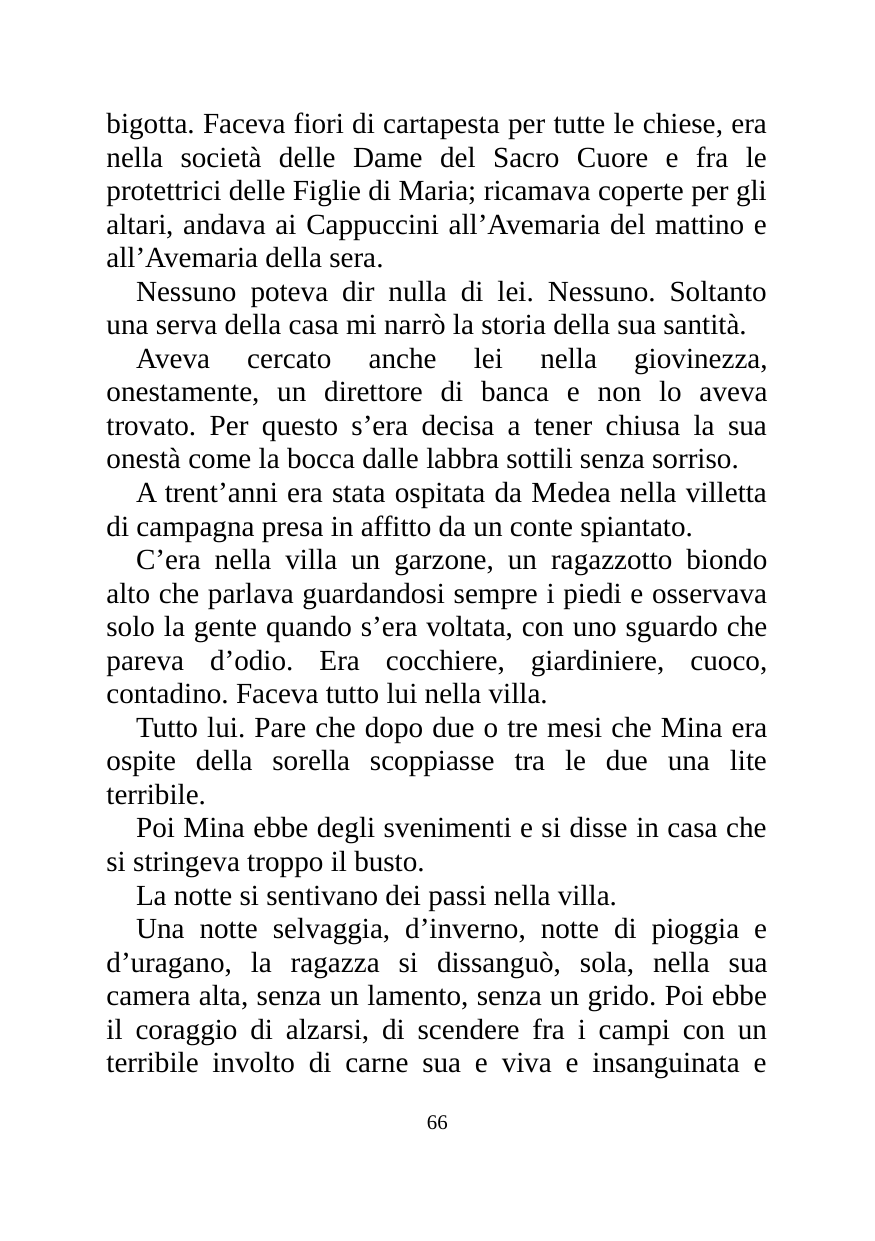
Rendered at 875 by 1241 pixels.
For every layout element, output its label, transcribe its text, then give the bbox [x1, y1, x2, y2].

text C’era nella villa un garzone, un ragazzotto biondo alto che parlava guardandosi sempre i piedi e osservava solo la gente quando s’era voltata, con uno sguardo che pareva d’odio. Era cocchiere, giardiniere, cuoco, contadino. Faceva tutto lui nella villa. [106, 542, 768, 710]
text Nessuno poteva dir nulla di lei. Nessuno. Soltanto una serva della casa mi narrò la storia della sua santità. [106, 274, 768, 341]
text Aveva cercato anche lei nella giovinezza, onestamente, un direttore di banca e non lo aveva trovato. Per questo s’era decisa a tener chiusa la sua onestà come la bocca dalle labbra sottili senza sorriso. [106, 341, 768, 475]
text bigotta. Faceva fiori di cartapesta per tutte le chiese, era nella società delle Dame del Sacro Cuore e fra le protettrici delle Figlie di Maria; ricamava coperte per gli altari, andava ai Cappuccini all’Avemaria del mattino e all’Avemaria della sera. [106, 106, 768, 274]
text Tutto lui. Pare che dopo due o tre mesi che Mina era ospite della sorella scoppiasse tra le due una lite terribile. [106, 710, 768, 811]
text La notte si sentivano dei passi nella villa. [106, 878, 768, 911]
text Poi Mina ebbe degli svenimenti e si disse in casa che si stringeva troppo il busto. [106, 811, 768, 878]
text Una notte selvaggia, d’inverno, notte di pioggia e d’uragano, la ragazza si dissanguò, sola, nella sua camera alta, senza un lamento, senza un grido. Poi ebbe il coraggio di alzarsi, di scendere fra i campi con un terribile involto di carne sua e viva e insanguinata e [106, 911, 768, 1079]
text A trent’anni era stata ospitata da Medea nella villetta di campagna presa in affitto da un conte spiantato. [106, 475, 768, 542]
